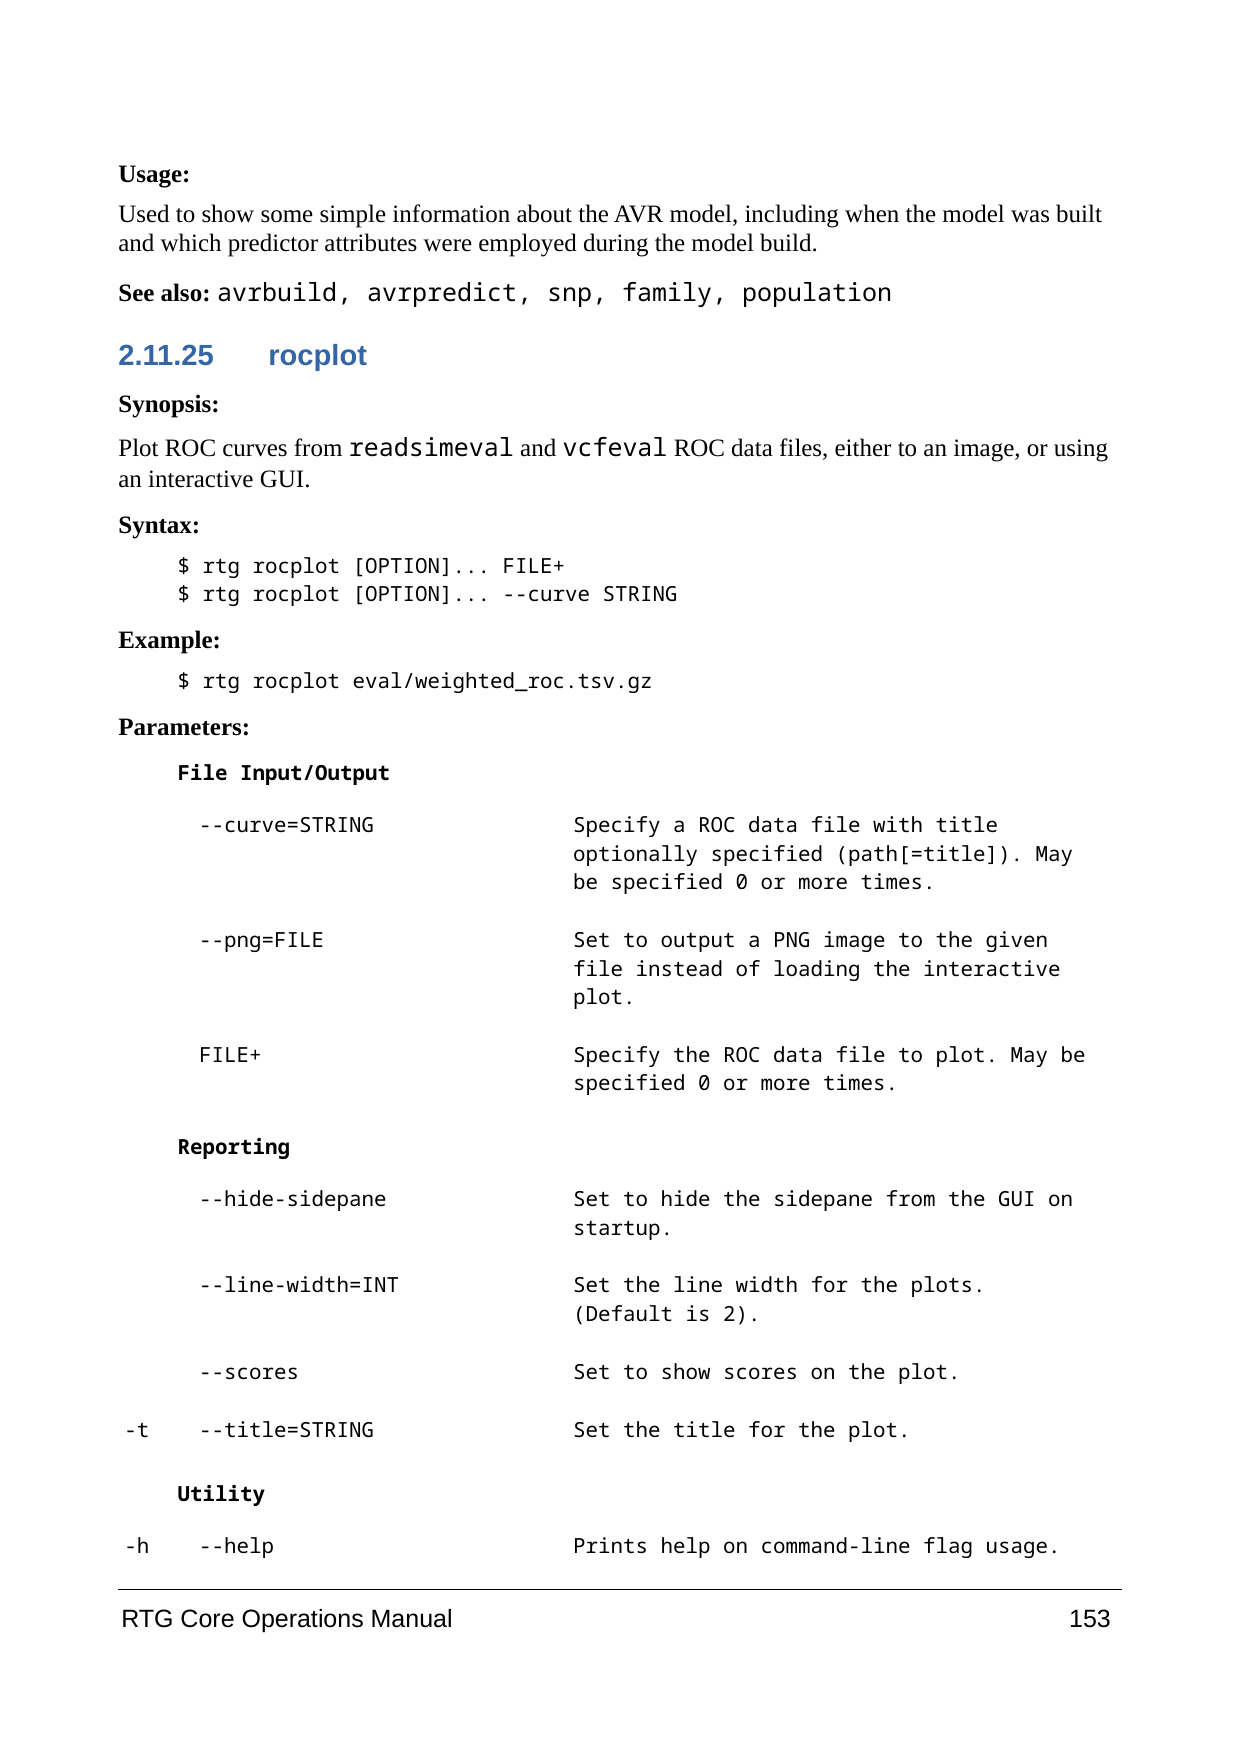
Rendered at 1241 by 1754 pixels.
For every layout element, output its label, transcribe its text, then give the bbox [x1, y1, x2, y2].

table_header --curve=STRING [193, 799, 567, 913]
text File Input/Output [177, 758, 1122, 787]
table_header Specify a ROC data file with title optionally specified (path[=title]). May be specified 0 or more times. [567, 799, 1093, 913]
text Used to show some simple information about the AVR model, including when the model was built and which predictor attributes were employed during the model build. [118, 199, 1122, 257]
text $ rtg rocplot [OPTION]... FILE+ [177, 551, 1122, 579]
text $ rtg rocplot [OPTION]... --curve STRING [177, 579, 1122, 608]
subtitle Syntax: [118, 510, 1122, 539]
table_header [118, 1173, 193, 1259]
table_header --hide-sidepane [193, 1173, 567, 1259]
table_cell [118, 1028, 193, 1114]
table_cell [118, 1345, 193, 1403]
table_cell Set to show scores on the plot. [567, 1345, 1093, 1403]
table_cell [118, 914, 193, 1028]
subtitle Usage: [118, 159, 1122, 187]
text See also: avrbuild, avrpredict, snp, family, population [118, 274, 1122, 308]
text Plot ROC curves from readsimeval and vcfeval ROC data files, either to an image, or using an interactive GUI. [118, 430, 1122, 492]
table_cell -t [118, 1403, 193, 1461]
table_cell --scores [193, 1345, 567, 1403]
table_header Prints help on command-line flag usage. [567, 1519, 1093, 1559]
subtitle Parameters: [118, 712, 1122, 741]
text Reporting [177, 1132, 1122, 1161]
table_cell --title=STRING [193, 1403, 567, 1461]
subtitle Example: [118, 625, 1122, 654]
subtitle rocplot [118, 338, 1122, 371]
table_header -h [118, 1519, 193, 1559]
table_cell Set the line width for the plots. (Default is 2). [567, 1259, 1093, 1345]
table_cell Set the title for the plot. [567, 1403, 1093, 1461]
table_header [118, 799, 193, 913]
table_cell --line-width=INT [193, 1259, 567, 1345]
table_cell Specify the ROC data file to plot. May be specified 0 or more times. [567, 1028, 1093, 1114]
text Utility [177, 1479, 1122, 1507]
table_header --help [193, 1519, 567, 1559]
subtitle Synopsis: [118, 389, 1122, 418]
text $ rtg rocplot eval/weighted_roc.tsv.gz [177, 666, 1122, 694]
table_cell Set to output a PNG image to the given file instead of loading the interactive plot. [567, 914, 1093, 1028]
table_cell [118, 1259, 193, 1345]
table_cell --png=FILE [193, 914, 567, 1028]
table_cell FILE+ [193, 1028, 567, 1114]
table_header Set to hide the sidepane from the GUI on startup. [567, 1173, 1093, 1259]
